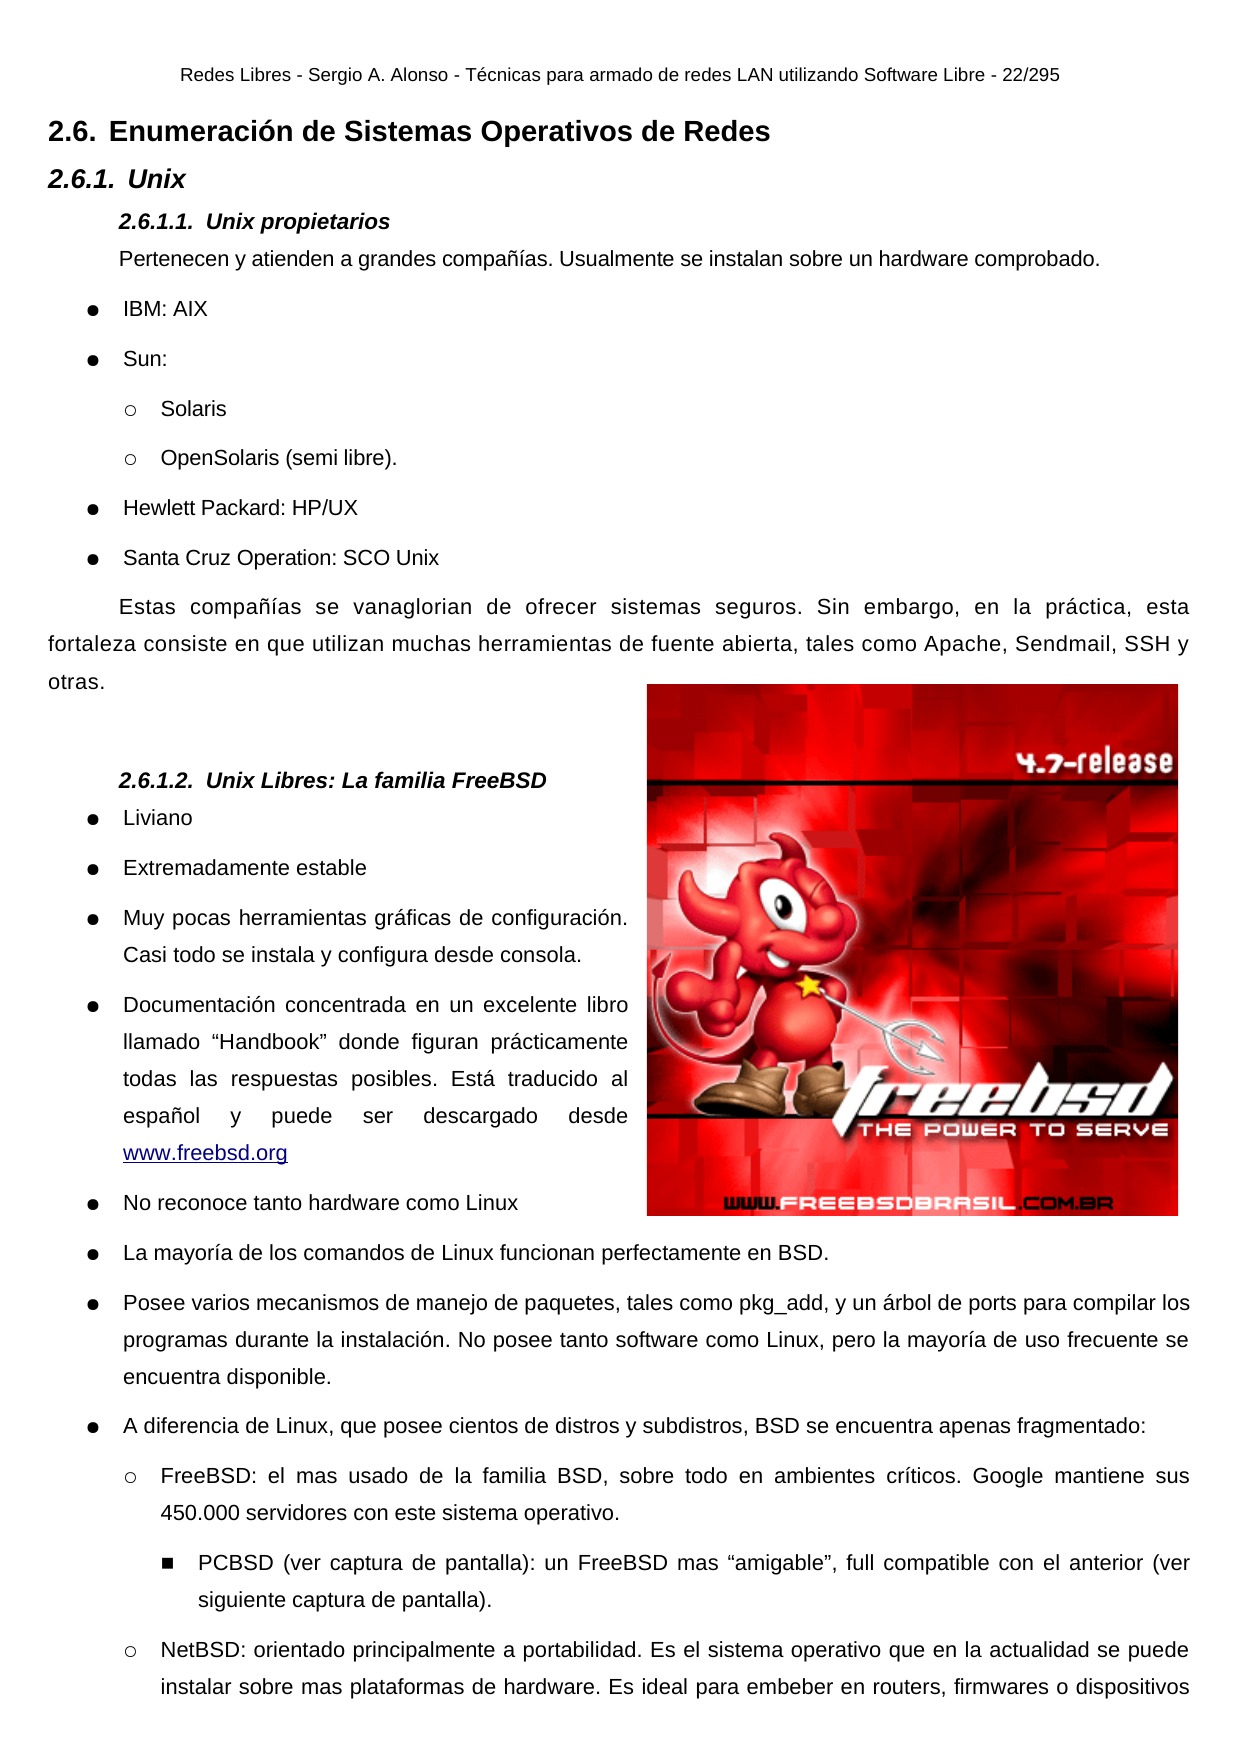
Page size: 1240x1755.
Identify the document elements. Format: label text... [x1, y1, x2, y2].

subtitle Unix propietarios [119, 209, 1192, 234]
subtitle Enumeración de Sistemas Operativos de Redes [48, 115, 1192, 148]
list NetBSD: orientado principalmente a portabilidad. Es el sistema operativo que en la actualidad se puede instalar sobre mas plataformas de hardware. Es ideal para embeber en routers, firmwares o dispositivos [123, 1637, 1192, 1699]
picture [646, 684, 1179, 1216]
subtitle Unix [48, 164, 1192, 194]
text Estas compañías se vanaglorian de ofrecer sistemas seguros. Sin embargo, en la práctica, esta fortaleza consiste en que utilizan muchas herramientas de fuente abierta, tales como Apache, Sendmail, SSH y otras. [48, 595, 1192, 694]
list Santa Cruz Operation: SCO Unix [85, 545, 1192, 570]
list No reconoce tanto hardware como Linux [85, 1191, 646, 1215]
list IBM: AIX [85, 297, 1192, 321]
list Solaris [123, 396, 1192, 421]
text Pertenecen y atienden a grandes compañías. Usualmente se instalan sobre un hardware comprobado. [48, 247, 1192, 272]
list Extremadamente estable [85, 856, 646, 880]
list Liviano [85, 806, 646, 831]
list Hewlett Packard: HP/UX [85, 495, 1192, 520]
list La mayoría de los comandos de Linux funcionan perfectamente en BSD. [85, 1240, 1192, 1265]
list Sun: [85, 346, 1192, 371]
list OpenSolaris (semi libre). [123, 446, 1192, 470]
list PCBSD (ver captura de pantalla): un FreeBSD mas “amigable”, full compatible con el anterior (ver siguiente captura de pantalla). [160, 1551, 1192, 1612]
list [1179, 806, 1192, 831]
list A diferencia de Linux, que posee cientos de distros y subdistros, BSD se encuentra apenas fragmentado: [85, 1414, 1192, 1439]
list Posee varios mecanismos de manejo de paquetes, tales como pkg_add, y un árbol de ports para compilar los programas durante la instalación. No posee tanto software como Linux, pero la mayoría de uso frecuente se encuentra disponible. [85, 1290, 1192, 1389]
list FreeBSD: el mas usado de la familia BSD, sobre todo en ambientes críticos. Google mantiene sus 450.000 servidores con este sistema operativo. [123, 1464, 1192, 1526]
list Documentación concentrada en un excelente libro llamado “Handbook” donde figuran prácticamente todas las respuestas posibles. Está traducido al español y puede ser descargado desde www.freebsd.org [85, 992, 646, 1166]
list Muy pocas herramientas gráficas de configuración. Casi todo se instala y configura desde consola. [85, 905, 646, 967]
subtitle Unix Libres: La familia FreeBSD [119, 768, 646, 793]
